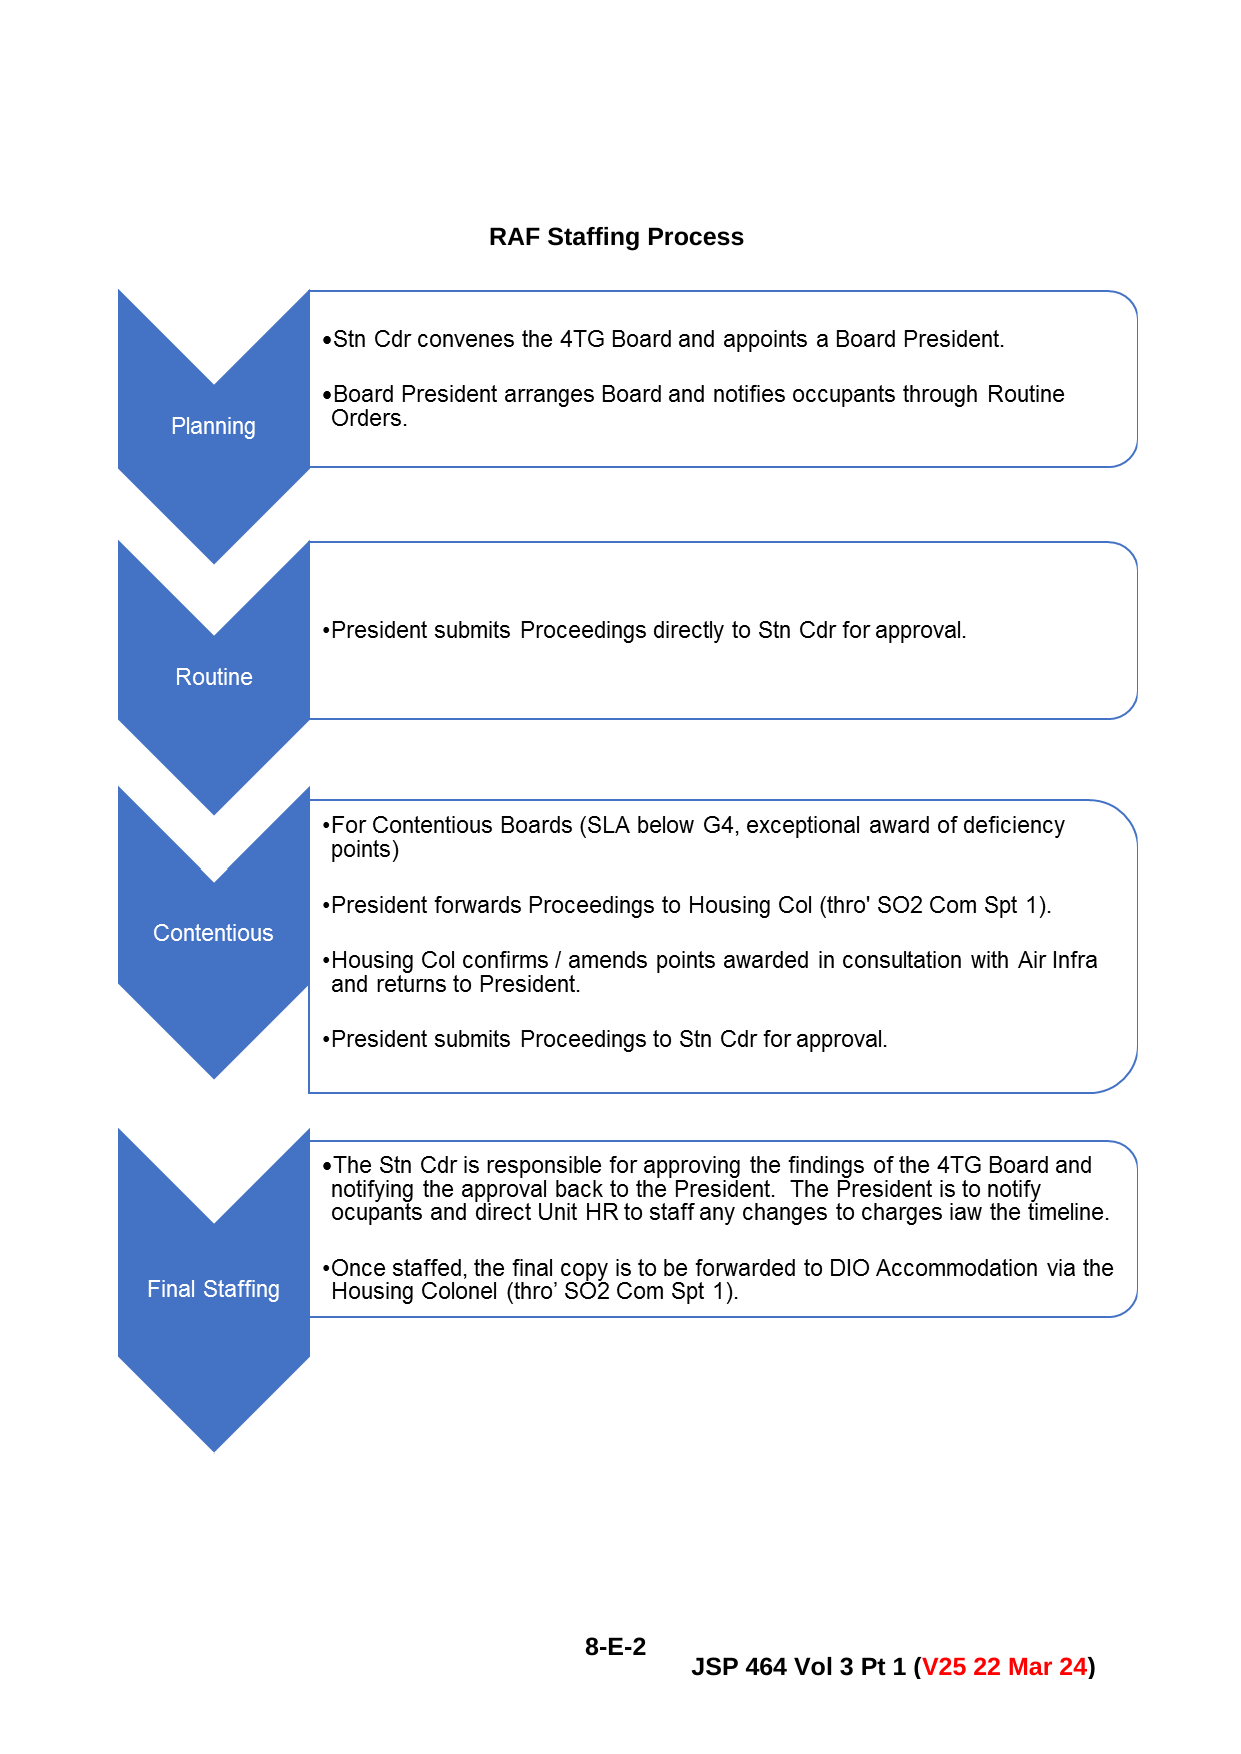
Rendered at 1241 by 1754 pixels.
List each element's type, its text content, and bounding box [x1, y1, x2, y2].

text RAF Staffing Process [118, 221, 1122, 250]
